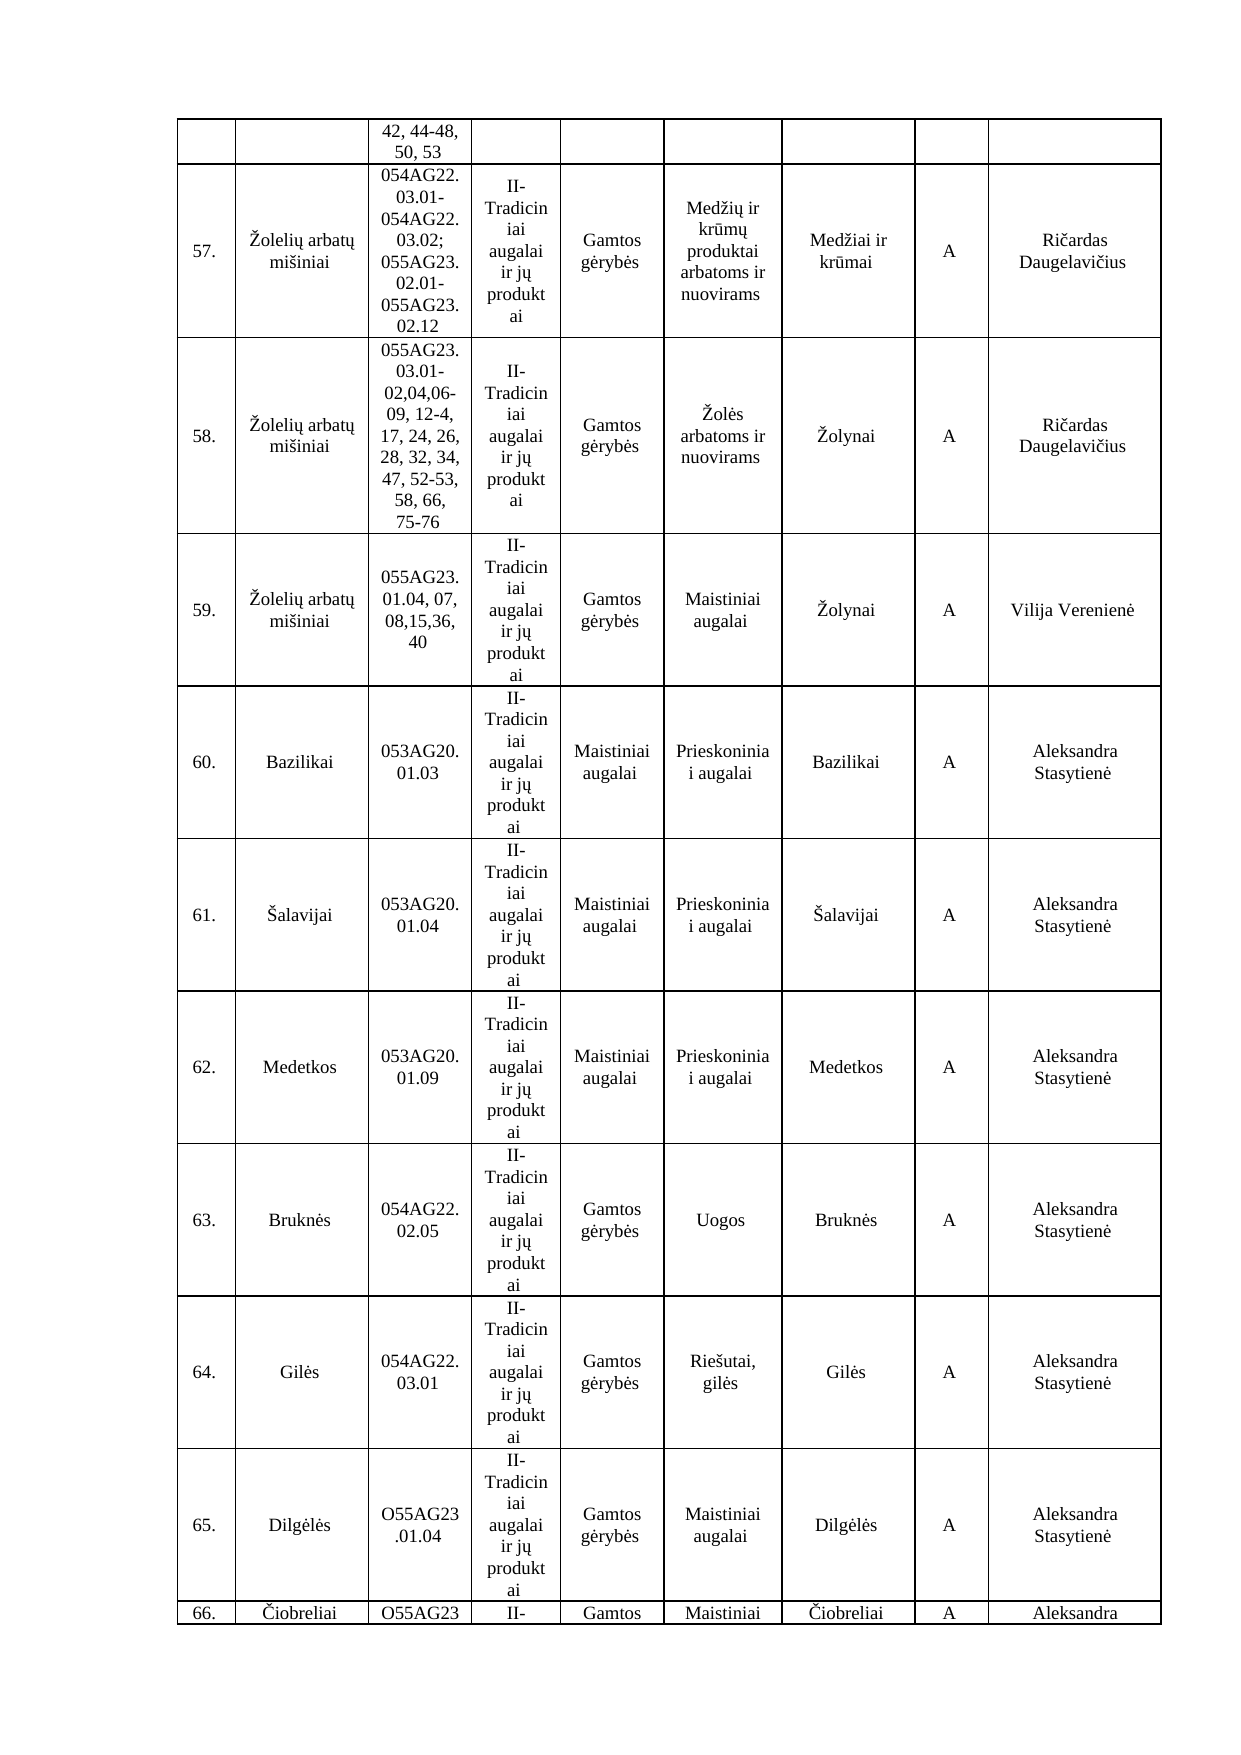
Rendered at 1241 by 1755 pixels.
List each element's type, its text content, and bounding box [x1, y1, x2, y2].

table_cell Aleksandra Stasytienė [989, 1144, 1160, 1295]
table_cell 053AG20.01.04 [369, 839, 471, 990]
table_cell Gilės [236, 1297, 368, 1447]
table_cell 054AG22.03.01-054AG22.03.02; 055AG23.02.01-055AG23.02.12 [369, 165, 471, 337]
table_cell Bazilikai [236, 687, 368, 837]
table_cell 60. [178, 687, 235, 837]
table_cell II-Tradiciniai augalai ir jų produktai [472, 165, 560, 337]
table_cell Čiobreliai [783, 1602, 914, 1623]
table_cell Čiobreliai [236, 1602, 368, 1623]
table_cell Medetkos [783, 992, 914, 1142]
table_cell A [916, 839, 988, 990]
table_cell 63. [178, 1144, 235, 1295]
table_cell Bazilikai [783, 687, 914, 837]
table_cell Riešutai, gilės [665, 1297, 781, 1447]
table_cell Medetkos [236, 992, 368, 1142]
table_cell II-Tradiciniai augalai ir jų produktai [472, 534, 560, 685]
table_cell A [916, 338, 988, 532]
table_cell [472, 120, 560, 163]
table_cell II-Tradiciniai augalai ir jų produktai [472, 1449, 560, 1600]
table_cell Gamtos [561, 1602, 663, 1623]
table_cell Aleksandra Stasytienė [989, 687, 1160, 837]
table_cell Žolelių arbatų mišiniai [236, 165, 368, 337]
table_cell Prieskoniniai augalai [665, 687, 781, 837]
table_cell II-Tradiciniai augalai ir jų produktai [472, 1144, 560, 1295]
table_cell Gamtos gėrybės [561, 165, 663, 337]
table_cell O55AG23 [369, 1602, 471, 1623]
table_cell O55AG23.01.04 [369, 1449, 471, 1600]
table_cell 053AG20.01.03 [369, 687, 471, 837]
table_cell Maistiniai augalai [561, 687, 663, 837]
table_cell A [916, 1297, 988, 1447]
table_cell Aleksandra [989, 1602, 1160, 1623]
table_cell Medžių ir krūmų produktai arbatoms ir nuovirams [665, 165, 781, 337]
table_cell Šalavijai [783, 839, 914, 990]
table_cell Gamtos gėrybės [561, 1449, 663, 1600]
table_cell Žolės arbatoms ir nuovirams [665, 338, 781, 532]
table_cell [178, 120, 235, 163]
table_cell Prieskoniniai augalai [665, 839, 781, 990]
table_cell Dilgėlės [783, 1449, 914, 1600]
table_cell Aleksandra Stasytienė [989, 1449, 1160, 1600]
table_cell 055AG23.01.04, 07, 08,15,36, 40 [369, 534, 471, 685]
table_cell Žolelių arbatų mišiniai [236, 338, 368, 532]
table_cell Vilija Verenienė [989, 534, 1160, 685]
table_cell Aleksandra Stasytienė [989, 992, 1160, 1142]
table_cell 59. [178, 534, 235, 685]
table_cell Gamtos gėrybės [561, 1144, 663, 1295]
table_cell [236, 120, 368, 163]
table_cell 65. [178, 1449, 235, 1600]
table_cell A [916, 165, 988, 337]
table_cell Maistiniai augalai [665, 1449, 781, 1600]
table_cell Maistiniai augalai [561, 839, 663, 990]
table_cell 053AG20.01.09 [369, 992, 471, 1142]
table_cell 58. [178, 338, 235, 532]
table_cell Gamtos gėrybės [561, 534, 663, 685]
table_cell Žolynai [783, 534, 914, 685]
table_cell Ričardas Daugelavičius [989, 165, 1160, 337]
table_cell II-Tradiciniai augalai ir jų produktai [472, 992, 560, 1142]
table_cell II-Tradiciniai augalai ir jų produktai [472, 338, 560, 532]
table_cell [916, 120, 988, 163]
table_cell Gamtos gėrybės [561, 338, 663, 532]
table_cell [989, 120, 1160, 163]
table_cell 61. [178, 839, 235, 990]
table_cell 66. [178, 1602, 235, 1623]
table_cell Bruknės [783, 1144, 914, 1295]
table_cell Žolelių arbatų mišiniai [236, 534, 368, 685]
table_cell Uogos [665, 1144, 781, 1295]
table_cell Gilės [783, 1297, 914, 1447]
table_cell Gamtos gėrybės [561, 1297, 663, 1447]
table_cell 42, 44-48, 50, 53 [369, 120, 471, 163]
table_cell II-Tradiciniai augalai ir jų produktai [472, 839, 560, 990]
table_cell Maistiniai augalai [665, 534, 781, 685]
table_cell Medžiai ir krūmai [783, 165, 914, 337]
table_cell Aleksandra Stasytienė [989, 1297, 1160, 1447]
table_cell Ričardas Daugelavičius [989, 338, 1160, 532]
table_cell [783, 120, 914, 163]
table_cell A [916, 1602, 988, 1623]
table_cell 62. [178, 992, 235, 1142]
table_cell II-Tradiciniai augalai ir jų produktai [472, 1297, 560, 1447]
table_cell II-Tradiciniai augalai ir jų produktai [472, 687, 560, 837]
table_cell A [916, 687, 988, 837]
table_cell Bruknės [236, 1144, 368, 1295]
table_cell Šalavijai [236, 839, 368, 990]
table_cell A [916, 534, 988, 685]
table_cell 64. [178, 1297, 235, 1447]
table_cell Maistiniai [665, 1602, 781, 1623]
table_cell A [916, 992, 988, 1142]
table_cell [561, 120, 663, 163]
table_cell Maistiniai augalai [561, 992, 663, 1142]
table_cell 054AG22.02.05 [369, 1144, 471, 1295]
table_cell Prieskoniniai augalai [665, 992, 781, 1142]
table_cell Žolynai [783, 338, 914, 532]
table_cell 57. [178, 165, 235, 337]
table_cell [665, 120, 781, 163]
table_cell A [916, 1144, 988, 1295]
table_cell A [916, 1449, 988, 1600]
table_cell Aleksandra Stasytienė [989, 839, 1160, 990]
table_cell 054AG22.03.01 [369, 1297, 471, 1447]
table_cell Dilgėlės [236, 1449, 368, 1600]
table_cell 055AG23.03.01-02,04,06-09, 12-4, 17, 24, 26, 28, 32, 34, 47, 52-53, 58, 66, 75-76 [369, 338, 471, 532]
table_cell II- [472, 1602, 560, 1623]
